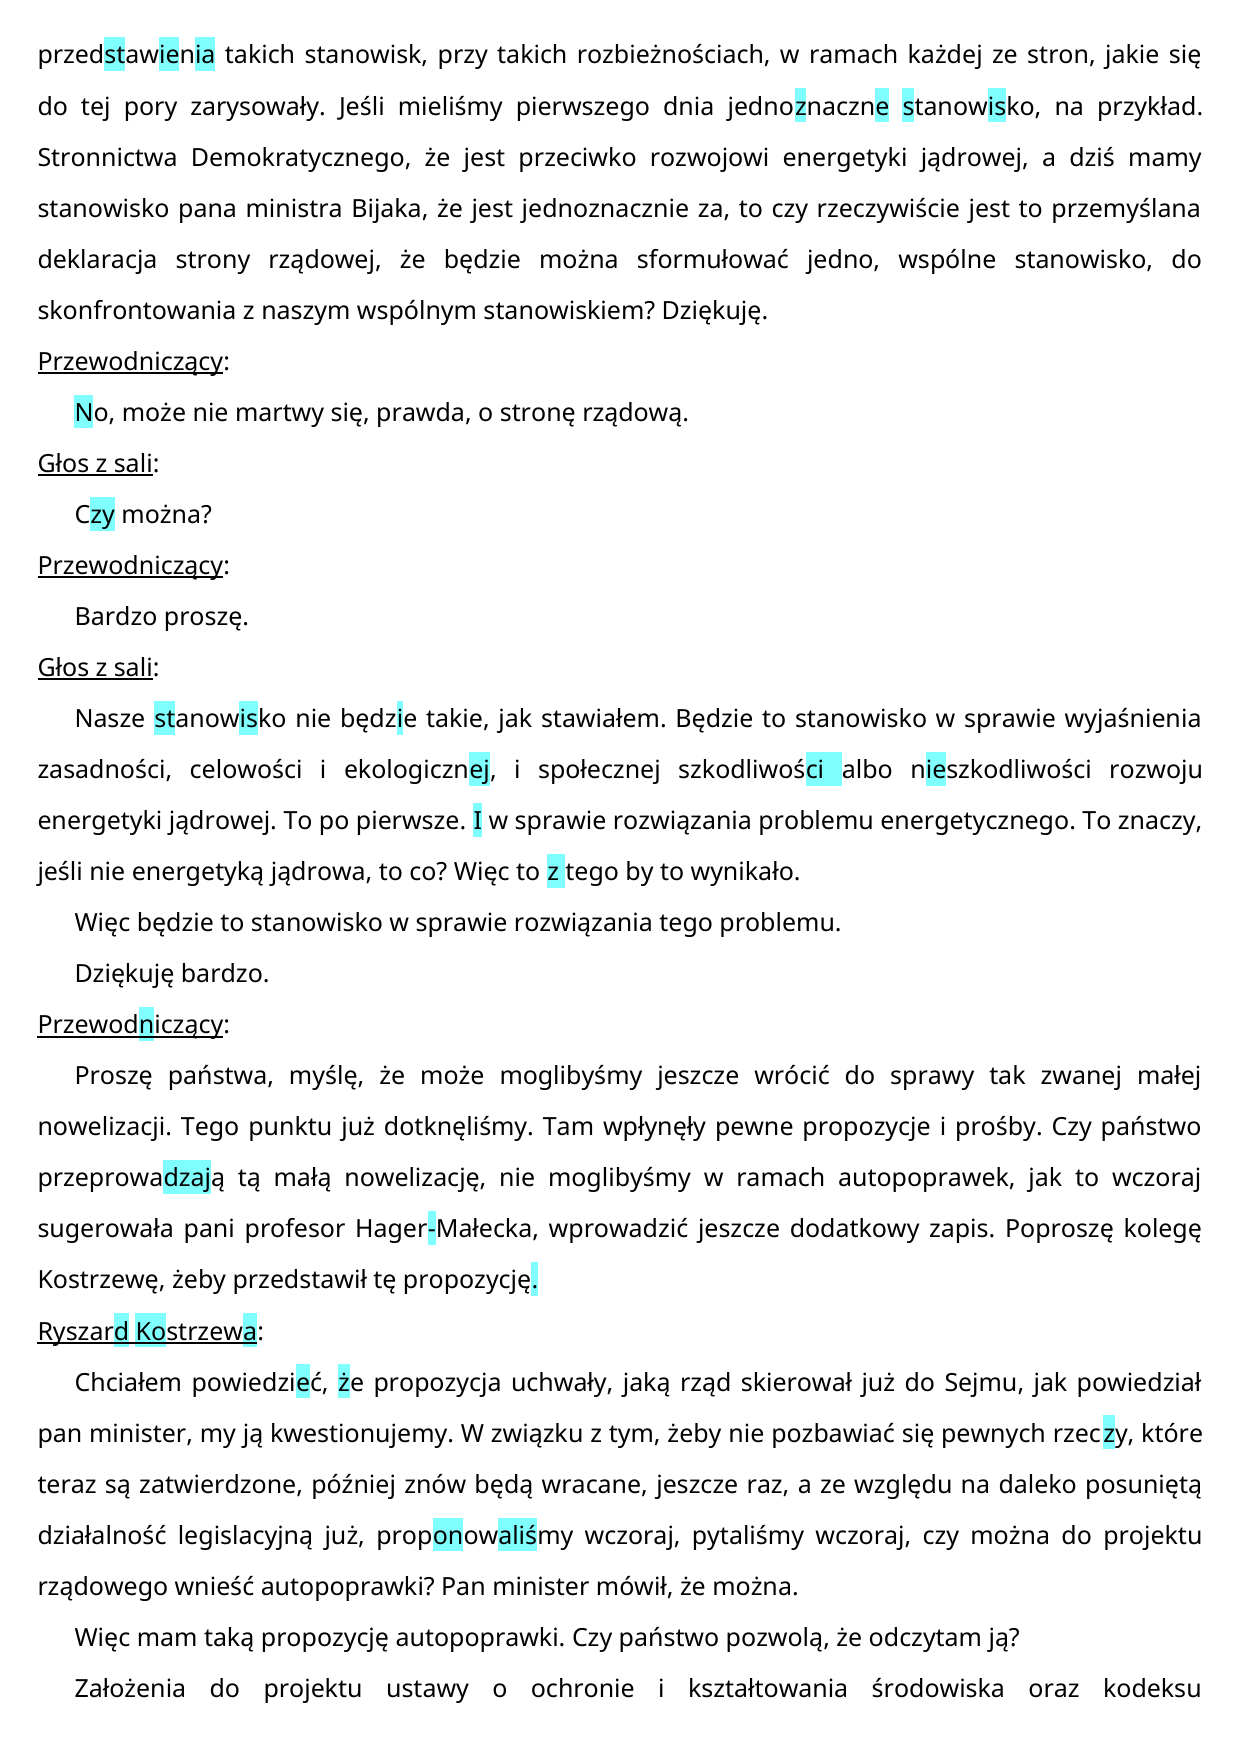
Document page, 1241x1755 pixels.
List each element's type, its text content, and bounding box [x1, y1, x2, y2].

text Więc będzie to stanowisko w sprawie rozwiązania tego problemu. [37, 905, 1203, 939]
text Czy można? [37, 497, 1203, 531]
text Założenia do projektu ustawy o ochronie i kształtowania środowiska oraz kodeksu [37, 1671, 1203, 1704]
text Przewodniczący: [37, 1007, 1203, 1041]
text Głos z sali: [37, 446, 1203, 479]
text Przewodniczący: [37, 343, 1203, 377]
text Więc mam taką propozycję autopoprawki. Czy państwo pozwolą, że odczytam ją? [37, 1619, 1203, 1653]
text No, może nie martwy się, prawda, o stronę rządową. [37, 394, 1203, 428]
text Bardzo proszę. [37, 599, 1203, 633]
text Chciałem powiedzieć, że propozycja uchwały, jaką rząd skierował już do Sejmu, jak powiedział pan minister, my ją kwestionujemy. W związku z tym, żeby nie pozbawiać się pewnych rzeczy, które teraz są zatwierdzone, później znów będą wracane, jeszcze raz, a ze względu na daleko posuniętą działalność legislacyjną już, proponowaliśmy wczoraj, pytaliśmy wczoraj, czy można do projektu rządowego wnieść autopoprawki? Pan minister mówił, że można. [37, 1364, 1203, 1602]
text Ryszard Kostrzewa: [37, 1313, 1203, 1347]
text Proszę państwa, myślę, że może moglibyśmy jeszcze wrócić do sprawy tak zwanej małej nowelizacji. Tego punktu już dotknęliśmy. Tam wpłynęły pewne propozycje i prośby. Czy państwo przeprowadzają tą małą nowelizację, nie moglibyśmy w ramach autopoprawek, jak to wczoraj sugerowała pani profesor Hager-Małecka, wprowadzić jeszcze dodatkowy zapis. Poproszę kolegę Kostrzewę, żeby przedstawił tę propozycję. [37, 1058, 1203, 1296]
text Przewodniczący: [37, 548, 1203, 582]
text Głos z sali: [37, 650, 1203, 684]
text Dziękuję bardzo. [37, 956, 1203, 990]
text Nasze stanowisko nie będzie takie, jak stawiałem. Będzie to stanowisko w sprawie wyjaśnienia zasadności, celowości i ekologicznej, i społecznej szkodliwości albo nieszkodliwości rozwoju energetyki jądrowej. To po pierwsze. I w sprawie rozwiązania problemu energetycznego. To znaczy, jeśli nie energetyką jądrowa, to co? Więc to z tego by to wynikało. [37, 701, 1203, 888]
text przedstawienia takich stanowisk, przy takich rozbieżnościach, w ramach każdej ze stron, jakie się do tej pory zarysowały. Jeśli mieliśmy pierwszego dnia jednoznaczne stanowisko, na przykład. Stronnictwa Demokratycznego, że jest przeciwko rozwojowi energetyki jądrowej, a dziś mamy stanowisko pana ministra Bijaka, że jest jednoznacznie za, to czy rzeczywiście jest to przemyślana deklaracja strony rządowej, że będzie można sformułować jedno, wspólne stanowisko, do skonfrontowania z naszym wspólnym stanowiskiem? Dziękuję. [37, 37, 1203, 326]
